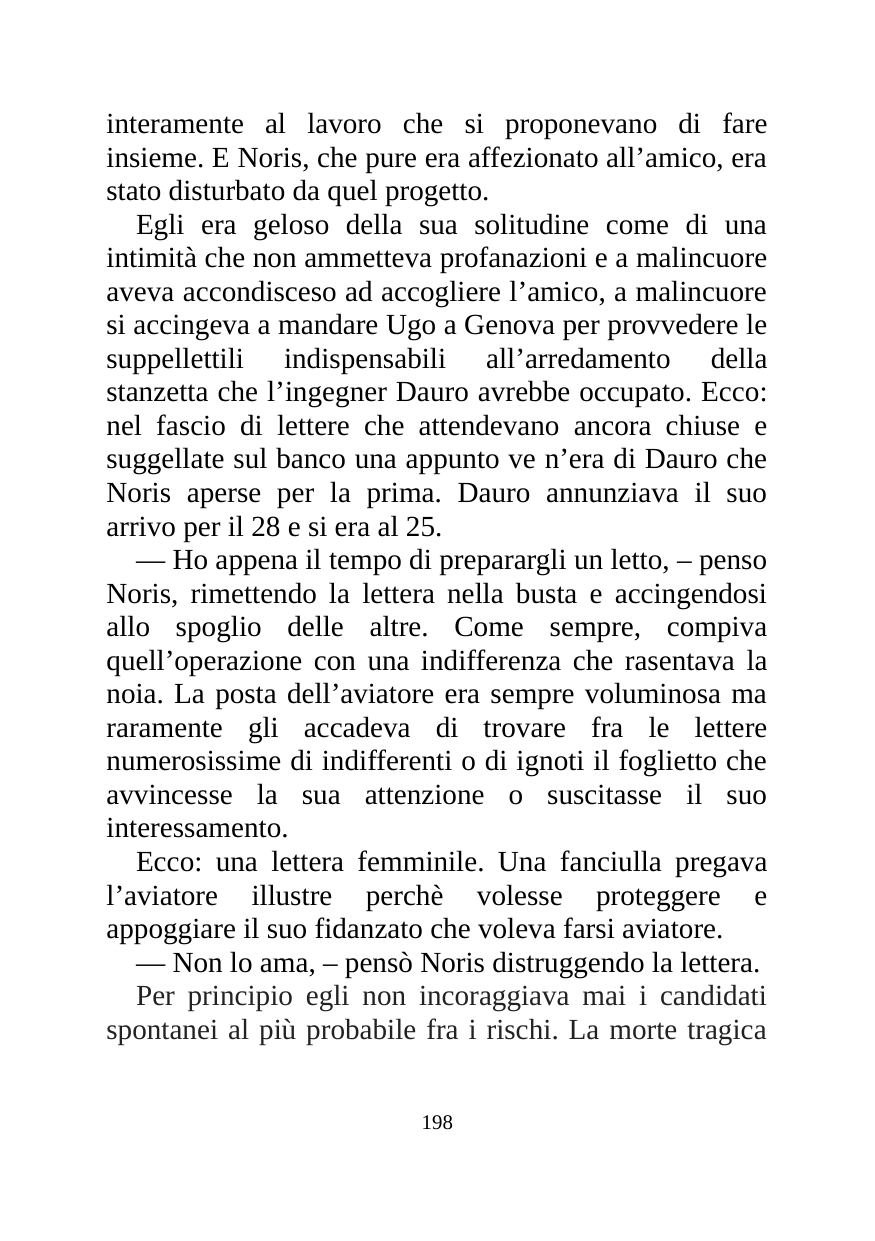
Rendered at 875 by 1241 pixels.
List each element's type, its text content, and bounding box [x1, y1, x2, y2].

text Ecco: una lettera femminile. Una fanciulla pregava l’aviatore illustre perchè volesse proteggere e appoggiare il suo fidanzato che voleva farsi aviatore. [106, 844, 768, 945]
text — Non lo ama, – pensò Noris distruggendo la lettera. [106, 945, 768, 978]
text — Ho appena il tempo di preparargli un letto, – penso Noris, rimettendo la lettera nella busta e accingendosi allo spoglio delle altre. Come sempre, compiva quell’operazione con una indifferenza che rasentava la noia. La posta dell’aviatore era sempre voluminosa ma raramente gli accadeva di trovare fra le lettere numerosissime di indifferenti o di ignoti il foglietto che avvincesse la sua attenzione o suscitasse il suo interessamento. [106, 542, 768, 844]
text Egli era geloso della sua solitudine come di una intimità che non ammetteva profanazioni e a malincuore aveva accondisceso ad accogliere l’amico, a malincuore si accingeva a mandare Ugo a Genova per provvedere le suppellettili indispensabili all’arredamento della stanzetta che l’ingegner Dauro avrebbe occupato. Ecco: nel fascio di lettere che attendevano ancora chiuse e suggellate sul banco una appunto ve n’era di Dauro che Noris aperse per la prima. Dauro annunziava il suo arrivo per il 28 e si era al 25. [106, 207, 768, 542]
text Per principio egli non incoraggiava mai i candidati spontanei al più probabile fra i rischi. La morte tragica [106, 978, 768, 1045]
text interamente al lavoro che si proponevano di fare insieme. E Noris, che pure era affezionato all’amico, era stato disturbato da quel progetto. [106, 106, 768, 207]
